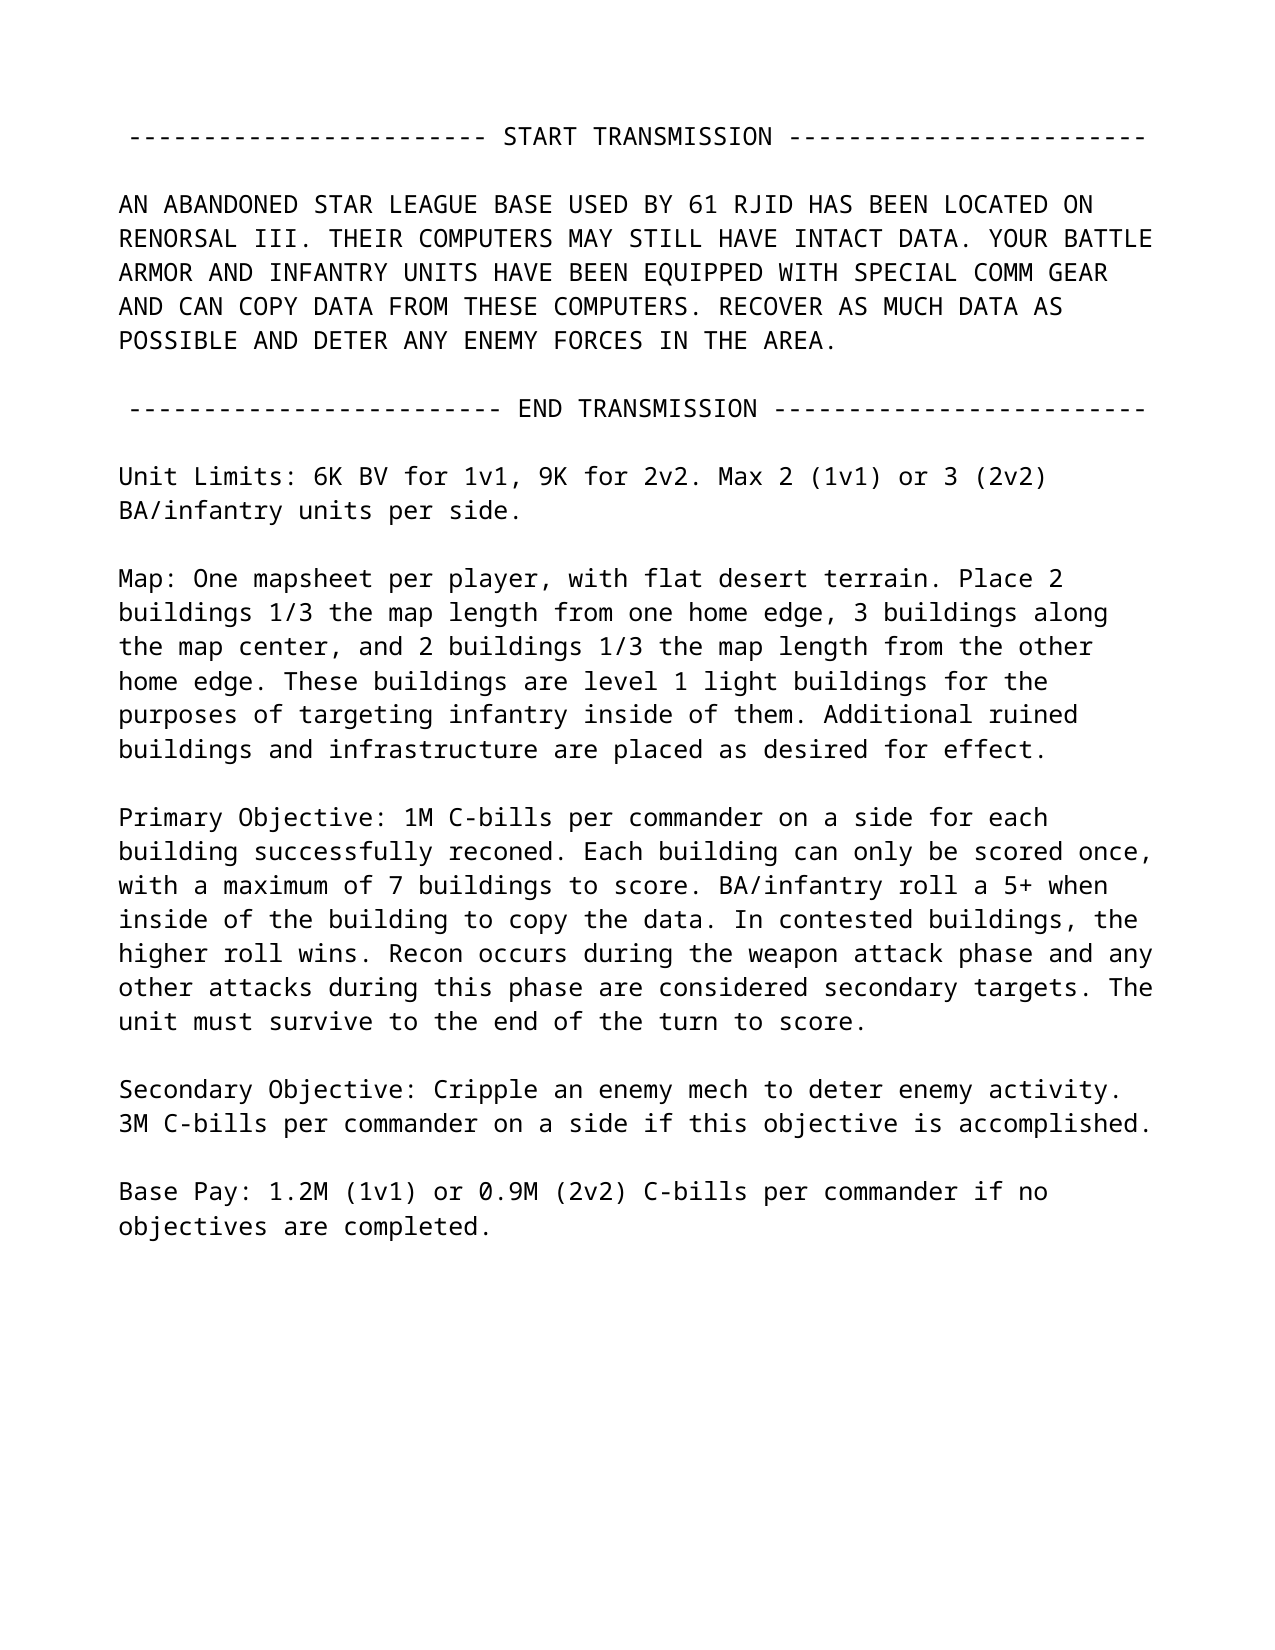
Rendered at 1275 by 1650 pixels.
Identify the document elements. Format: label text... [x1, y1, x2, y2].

text Secondary Objective: Cripple an enemy mech to deter enemy activity. 3M C-bills per commander on a side if this objective is accomplished. [118, 1072, 1157, 1140]
text Base Pay: 1.2M (1v1) or 0.9M (2v2) C-bills per commander if no objectives are completed. [118, 1174, 1157, 1242]
text ------------------------ START TRANSMISSION ------------------------ [118, 118, 1157, 152]
text Map: One mapsheet per player, with flat desert terrain. Place 2 buildings 1/3 the map length from one home edge, 3 buildings along the map center, and 2 buildings 1/3 the map length from the other home edge. These buildings are level 1 light buildings for the purposes of targeting infantry inside of them. Additional ruined buildings and infrastructure are placed as desired for effect. [118, 561, 1157, 765]
text Primary Objective: 1M C-bills per commander on a side for each building successfully reconed. Each building can only be scored once, with a maximum of 7 buildings to score. BA/infantry roll a 5+ when inside of the building to copy the data. In contested buildings, the higher roll wins. Recon occurs during the weapon attack phase and any other attacks during this phase are considered secondary targets. The unit must survive to the end of the turn to score. [118, 799, 1157, 1038]
text Unit Limits: 6K BV for 1v1, 9K for 2v2. Max 2 (1v1) or 3 (2v2) BA/infantry units per side. [118, 459, 1157, 527]
text AN ABANDONED STAR LEAGUE BASE USED BY 61 RJID HAS BEEN LOCATED ON RENORSAL III. THEIR COMPUTERS MAY STILL HAVE INTACT DATA. YOUR BATTLE ARMOR AND INFANTRY UNITS HAVE BEEN EQUIPPED WITH SPECIAL COMM GEAR AND CAN COPY DATA FROM THESE COMPUTERS. RECOVER AS MUCH DATA AS POSSIBLE AND DETER ANY ENEMY FORCES IN THE AREA. [118, 152, 1157, 357]
text ------------------------- END TRANSMISSION ------------------------- [118, 357, 1157, 425]
